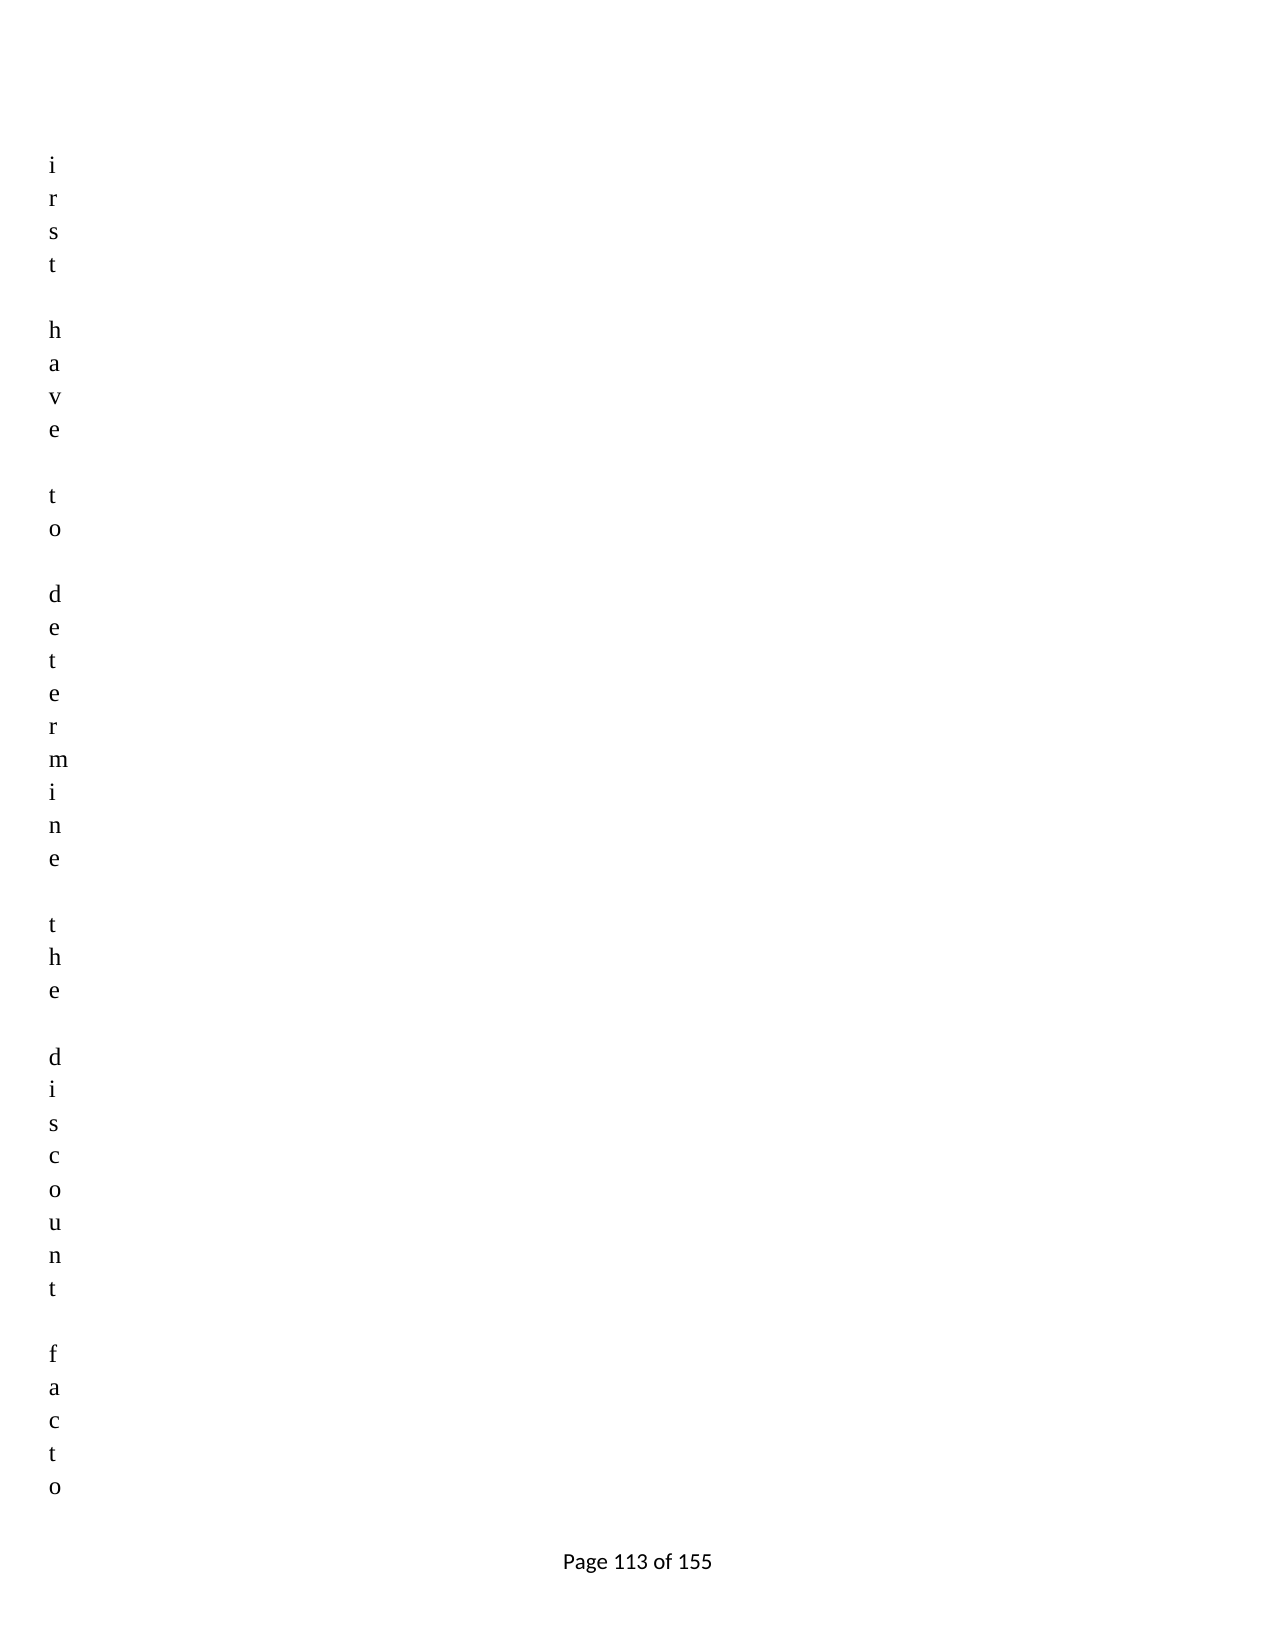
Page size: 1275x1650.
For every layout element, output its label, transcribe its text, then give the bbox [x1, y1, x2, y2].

table_cell [295, 150, 551, 1499]
table_cell irst have to determine the discount facto [38, 150, 294, 1499]
table_cell [809, 150, 1066, 1499]
table_cell [551, 150, 808, 1499]
table_cell [1066, 150, 1275, 1499]
